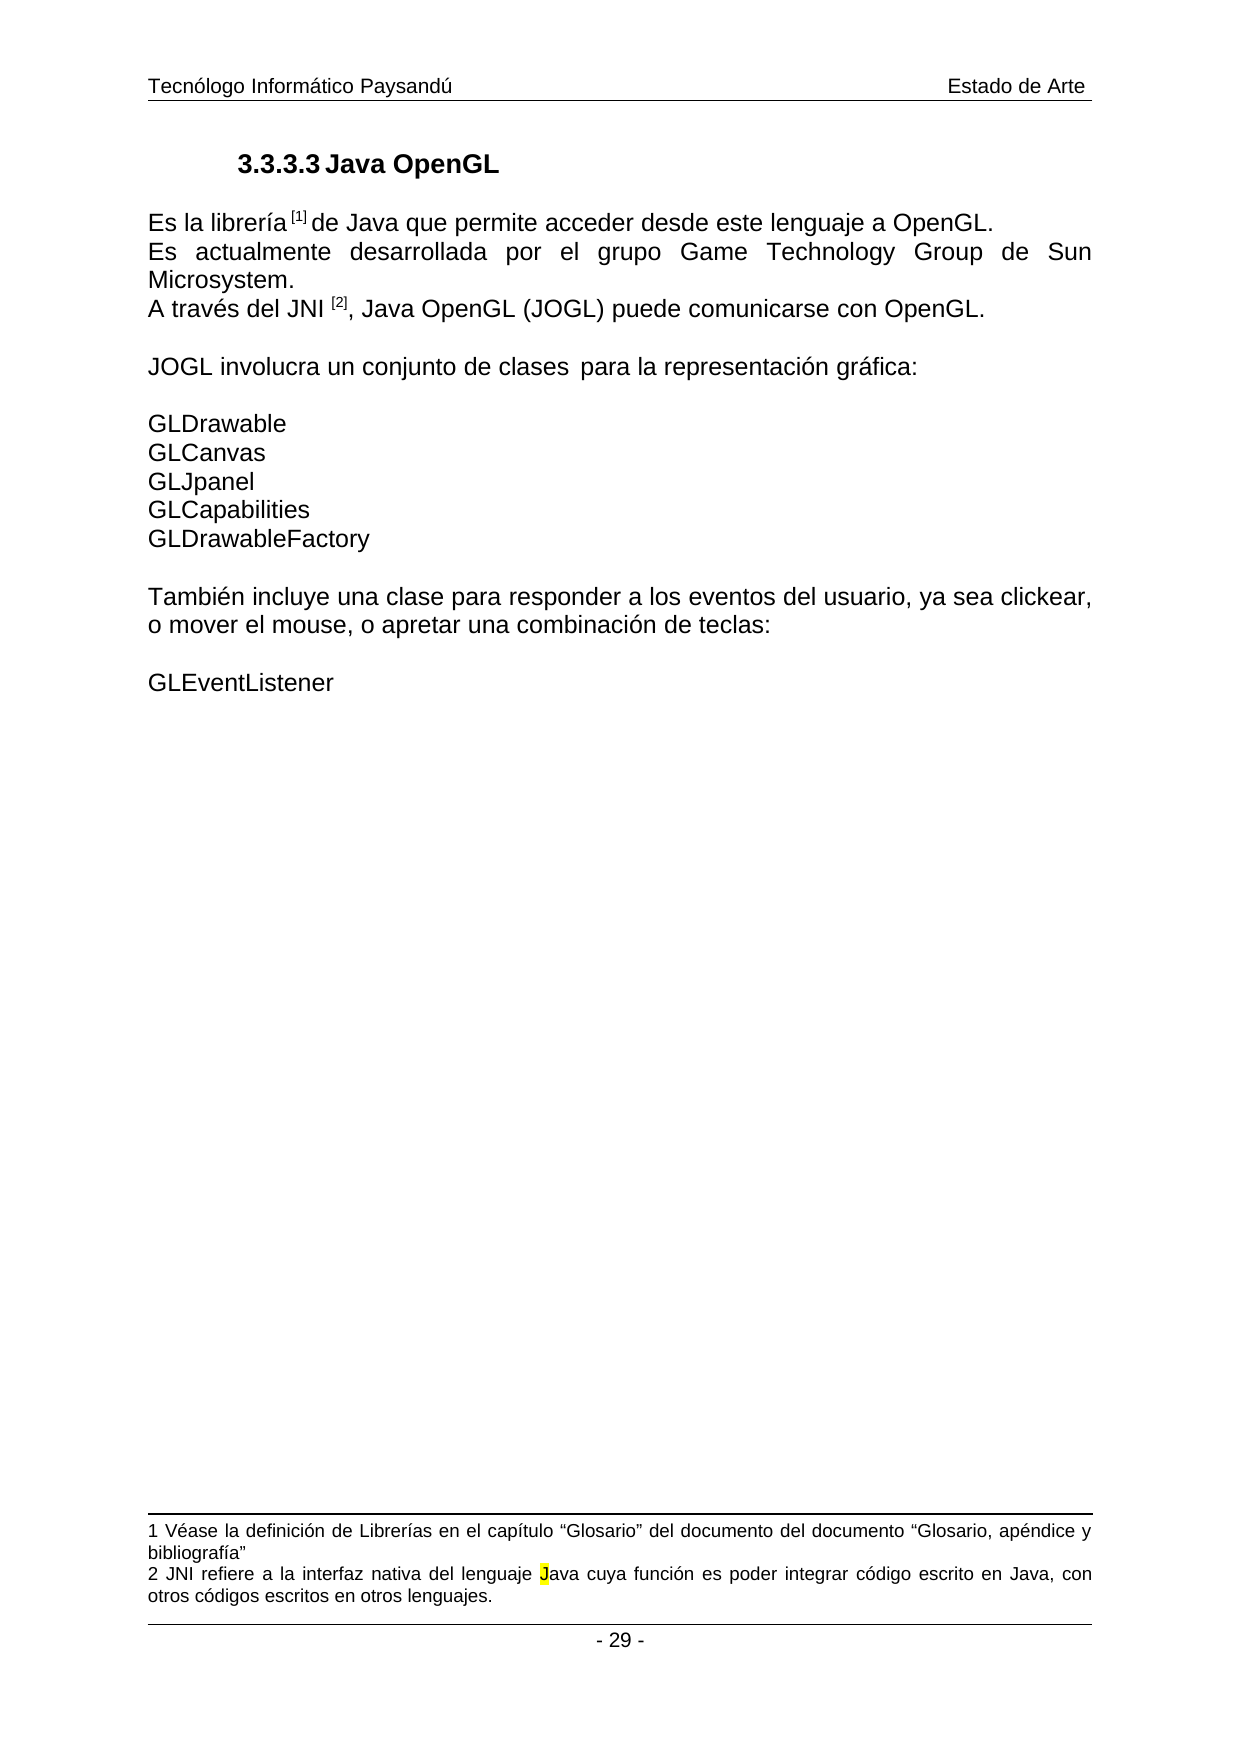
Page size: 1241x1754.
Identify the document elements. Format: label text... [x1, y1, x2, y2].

text JOGL involucra un conjunto de clases para la representación gráfica: [148, 351, 1092, 380]
text GLCanvas [148, 438, 1092, 466]
text JNI refiere a la interfaz nativa del lenguaje Java cuya función es poder integrar código escrito en Java, con otros códigos escritos en otros lenguajes. [148, 1563, 1092, 1606]
text A través del JNI [], Java OpenGL (JOGL) puede comunicarse con OpenGL. [148, 294, 1092, 323]
text Es actualmente desarrollada por el grupo Game Technology Group de Sun Microsystem. [148, 236, 1092, 294]
text GLDrawable [148, 409, 1092, 438]
text GLDrawableFactory [148, 524, 1092, 553]
subtitle Java OpenGL [237, 148, 1092, 179]
text También incluye una clase para responder a los eventos del usuario, ya sea clickear, o mover el mouse, o apretar una combinación de teclas: [148, 581, 1092, 639]
text GLCapabilities [148, 495, 1092, 524]
text Véase la definición de Librerías en el capítulo “Glosario” del documento del documento “Glosario, apéndice y bibliografía” [148, 1520, 1092, 1563]
text GLEventListener [148, 668, 1092, 696]
text GLJpanel [148, 466, 1092, 495]
text Es la librería [] de Java que permite acceder desde este lenguaje a OpenGL. [148, 208, 1092, 236]
